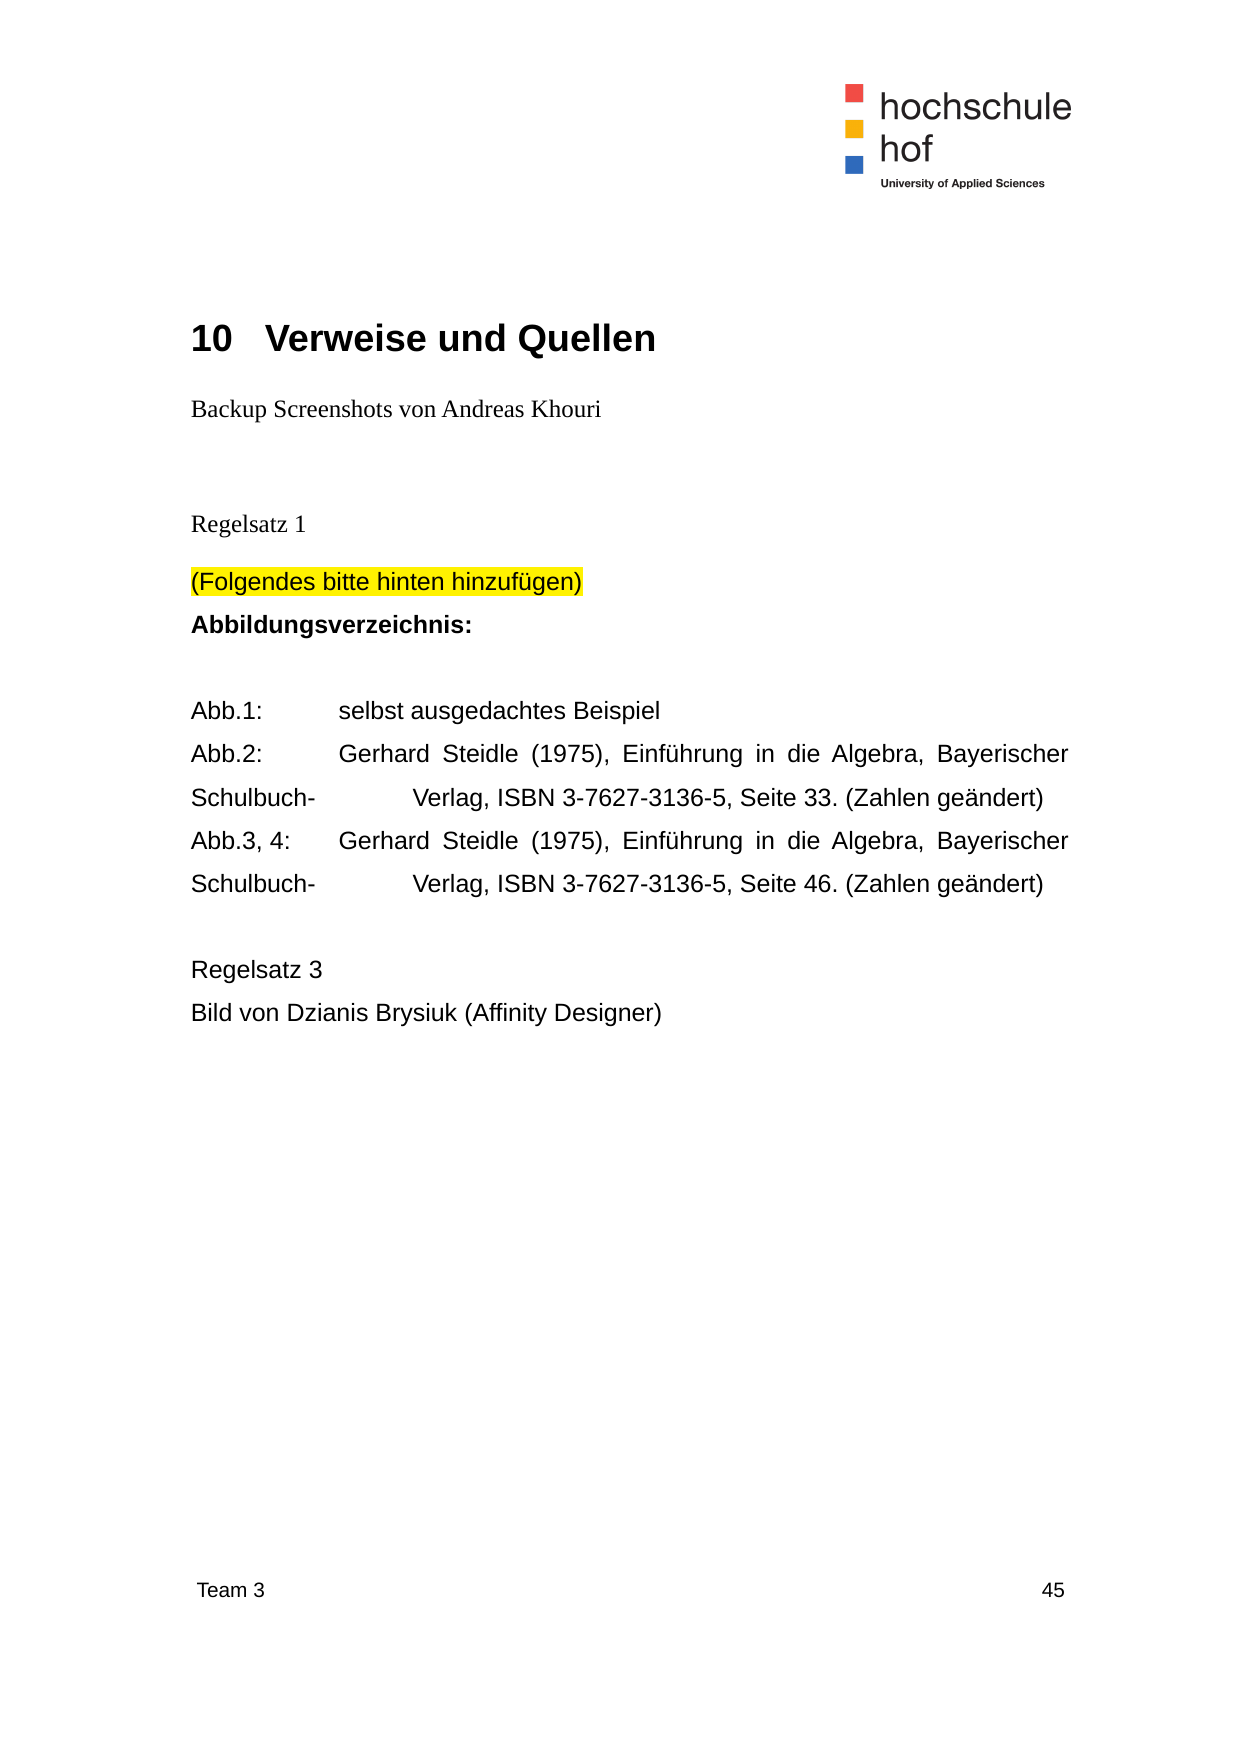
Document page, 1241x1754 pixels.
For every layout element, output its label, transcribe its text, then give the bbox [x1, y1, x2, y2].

subtitle Verweise und Quellen [191, 316, 1070, 359]
text Regelsatz 1 [191, 509, 1070, 538]
text Abb.2: Gerhard Steidle (1975), Einführung in die Algebra, Bayerischer Schulbuch- Verlag, ISBN 3-7627-3136-5, Seite 33. (Zahlen geändert) [191, 739, 1070, 811]
text Backup Screenshots von Andreas Khouri [191, 394, 1070, 422]
text Abb.1: selbst ausgedachtes Beispiel [191, 696, 1070, 725]
picture [845, 84, 1071, 189]
text (Folgendes bitte hinten hinzufügen) [191, 567, 1070, 596]
text Abb.3, 4: Gerhard Steidle (1975), Einführung in die Algebra, Bayerischer Schulbuch- Verlag, ISBN 3-7627-3136-5, Seite 46. (Zahlen geändert) [191, 826, 1070, 897]
text Regelsatz 3 [191, 955, 1070, 984]
text Abbildungsverzeichnis: [191, 610, 1070, 639]
text Bild von Dzianis Brysiuk (Affinity Designer) [191, 998, 1070, 1027]
